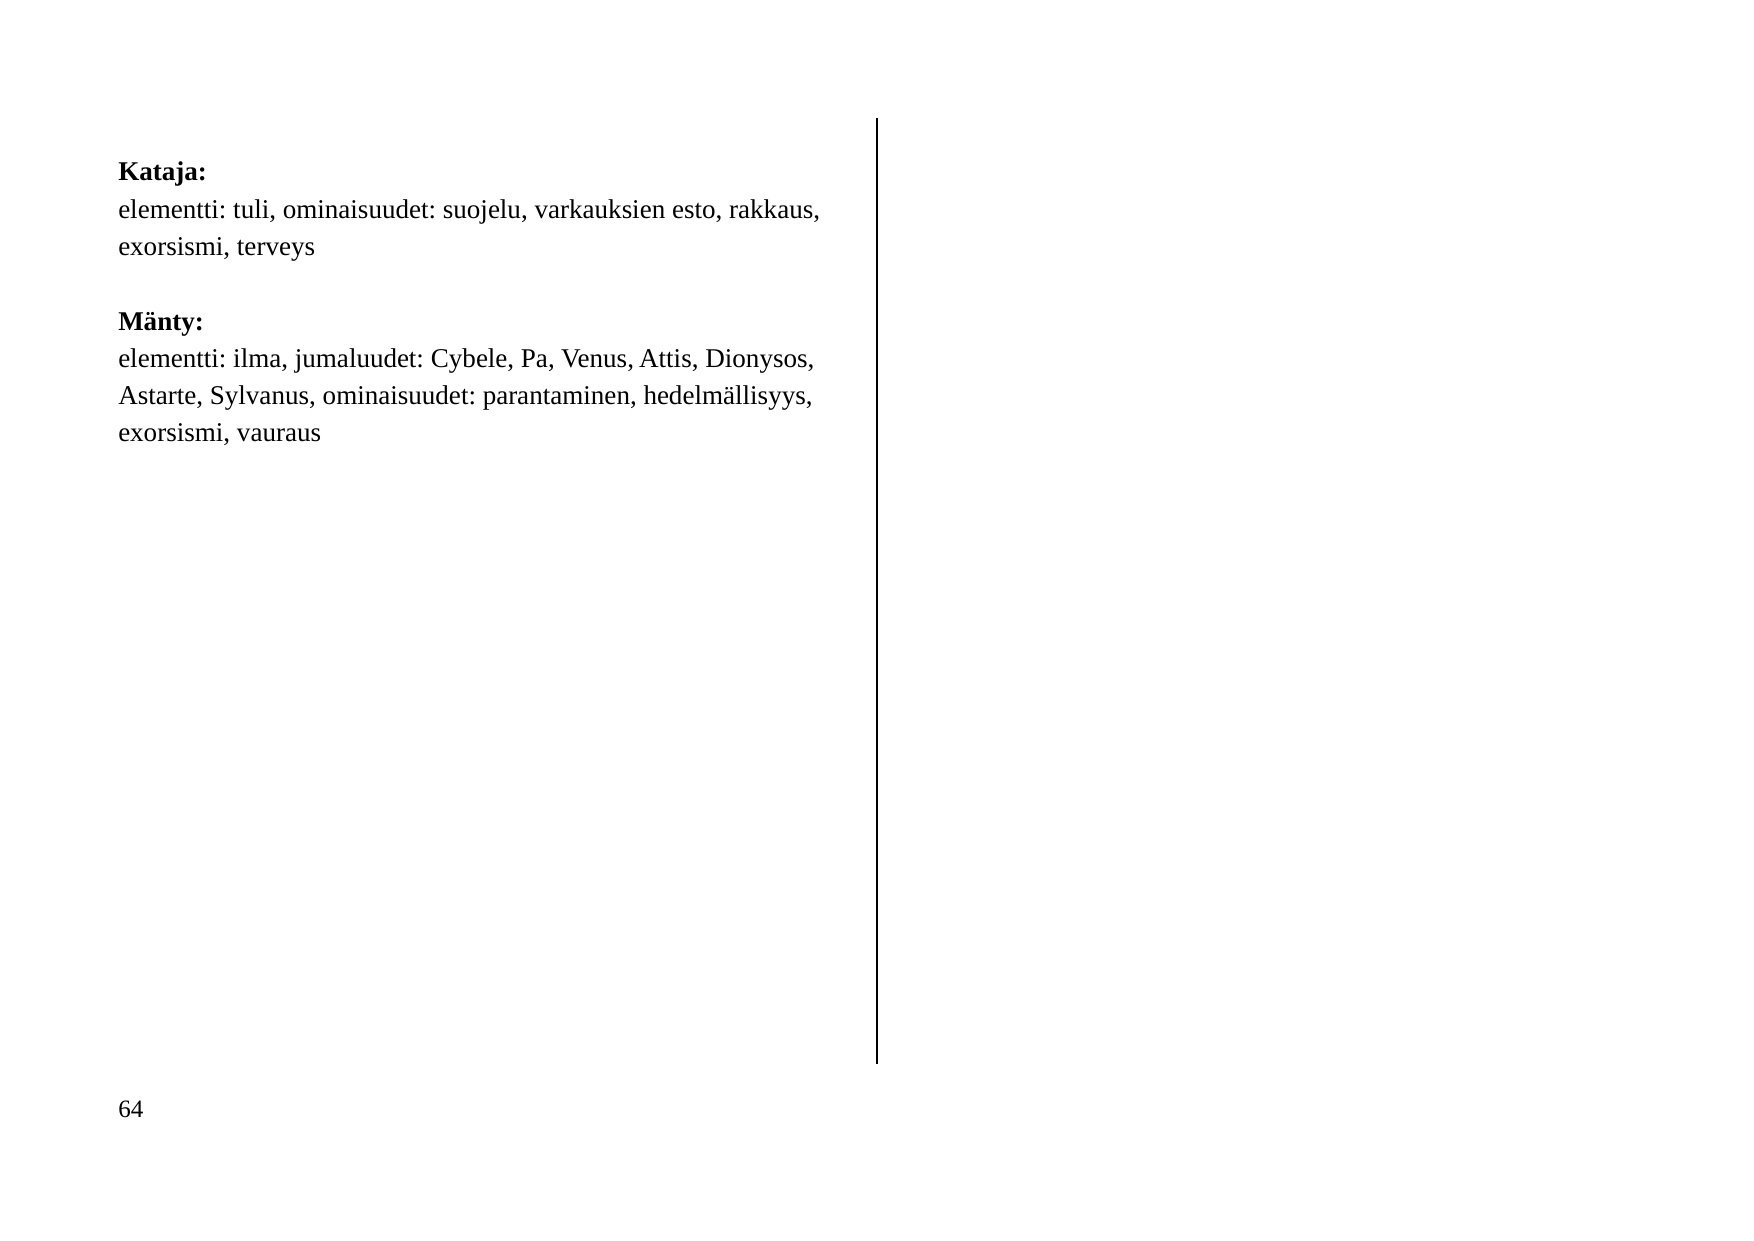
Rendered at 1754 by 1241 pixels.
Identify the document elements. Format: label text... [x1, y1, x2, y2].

text Kataja: elementti: tuli, ominaisuudet: suojelu, varkauksien esto, rakkaus, exorsismi, terveys Mänty: elementti: ilma, jumaluudet: Cybele, Pa, Venus, Attis, Dionysos, Astarte, Sylvanus, ominaisuudet: parantaminen, hedelmällisyys, exorsismi, vauraus [118, 118, 862, 448]
